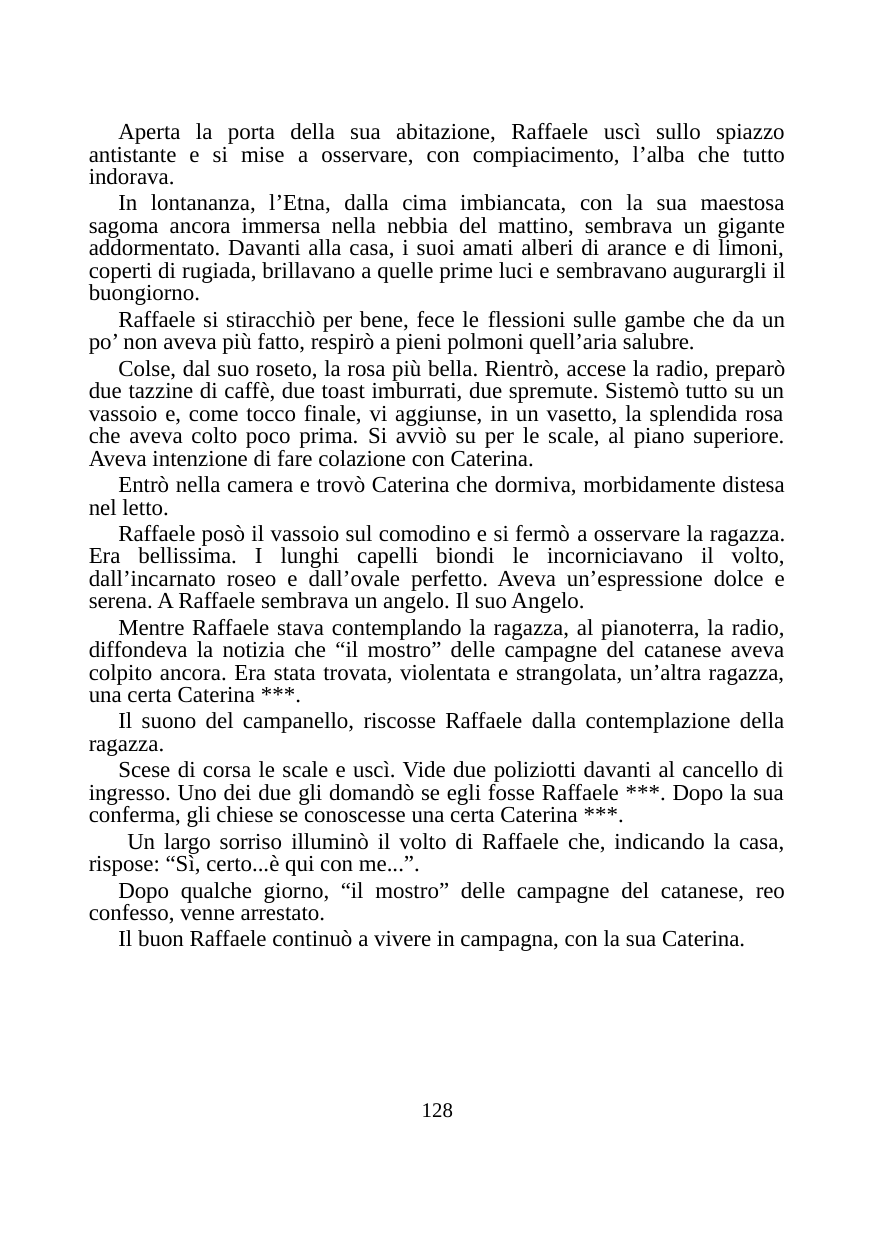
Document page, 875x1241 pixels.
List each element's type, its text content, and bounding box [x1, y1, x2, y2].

text Il buon Raffaele continuò a vivere in campagna, con la sua Caterina. [88, 926, 786, 952]
text Colse, dal suo roseto, la rosa più bella. Rientrò, accese la radio, preparò due tazzine di caffè, due toast imburrati, due spremute. Sistemò tutto su un vassoio e, come tocco finale, vi aggiunse, in un vasetto, la splendida rosa che aveva colto poco prima. Si avviò su per le scale, al piano superiore. Aveva intenzione di fare colazione con Caterina. [88, 355, 786, 471]
text Un largo sorriso illuminò il volto di Raffaele che, indicando la casa, rispose: “Sì, certo...è qui con me...”. [88, 828, 786, 877]
text Raffaele posò il vassoio sul comodino e si fermò a osservare la ragazza. Era bellissima. I lunghi capelli biondi le incorniciavano il volto, dall’incarnato roseo e dall’ovale perfetto. Aveva un’espressione dolce e serena. A Raffaele sembrava un angelo. Il suo Angelo. [88, 520, 786, 614]
text Scese di corsa le scale e uscì. Vide due poliziotti davanti al cancello di ingresso. Uno dei due gli domandò se egli fosse Raffaele ***. Dopo la sua conferma, gli chiese se conoscesse una certa Caterina ***. [88, 756, 786, 828]
text Dopo qualche giorno, “il mostro” delle campagne del catanese, reo confesso, venne arrestato. [88, 877, 786, 926]
text In lontananza, l’Etna, dalla cima imbiancata, con la sua maestosa sagoma ancora immersa nella nebbia del mattino, sembrava un gigante addormentato. Davanti alla casa, i suoi amati alberi di arance e di limoni, coperti di rugiada, brillavano a quelle prime luci e sembravano augurargli il buongiorno. [88, 189, 786, 306]
text Il suono del campanello, riscosse Raffaele dalla contemplazione della ragazza. [88, 708, 786, 756]
text Raffaele si stiracchiò per bene, fece le flessioni sulle gambe che da un po’ non aveva più fatto, respirò a pieni polmoni quell’aria salubre. [88, 306, 786, 355]
text Entrò nella camera e trovò Caterina che dormiva, morbidamente distesa nel letto. [88, 471, 786, 520]
text Aperta la porta della sua abitazione, Raffaele uscì sullo spiazzo antistante e si mise a osservare, con compiacimento, l’alba che tutto indorava. [88, 118, 786, 189]
text Mentre Raffaele stava contemplando la ragazza, al pianoterra, la radio, diffondeva la notizia che “il mostro” delle campagne del catanese aveva colpito ancora. Era stata trovata, violentata e strangolata, un’altra ragazza, una certa Caterina ***. [88, 614, 786, 708]
